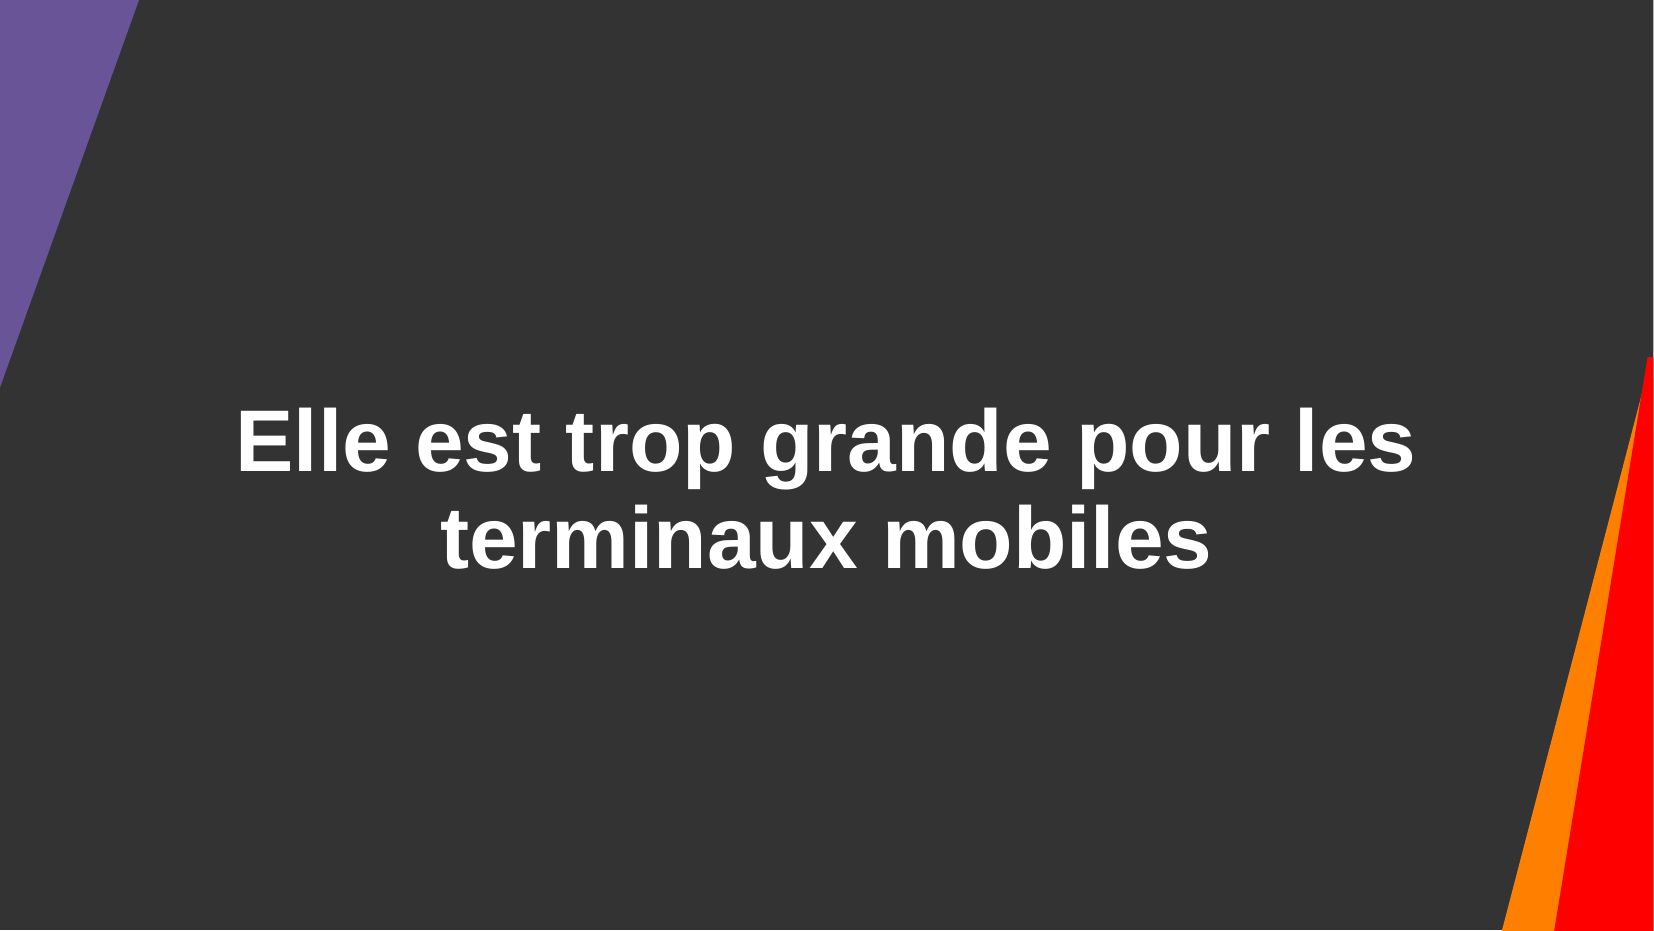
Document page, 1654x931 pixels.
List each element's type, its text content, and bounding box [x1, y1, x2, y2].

title Elle est trop grande pour les terminaux mobiles [31, 391, 1622, 588]
text_box [0, 0, 140, 388]
text_box [1501, 356, 1654, 931]
